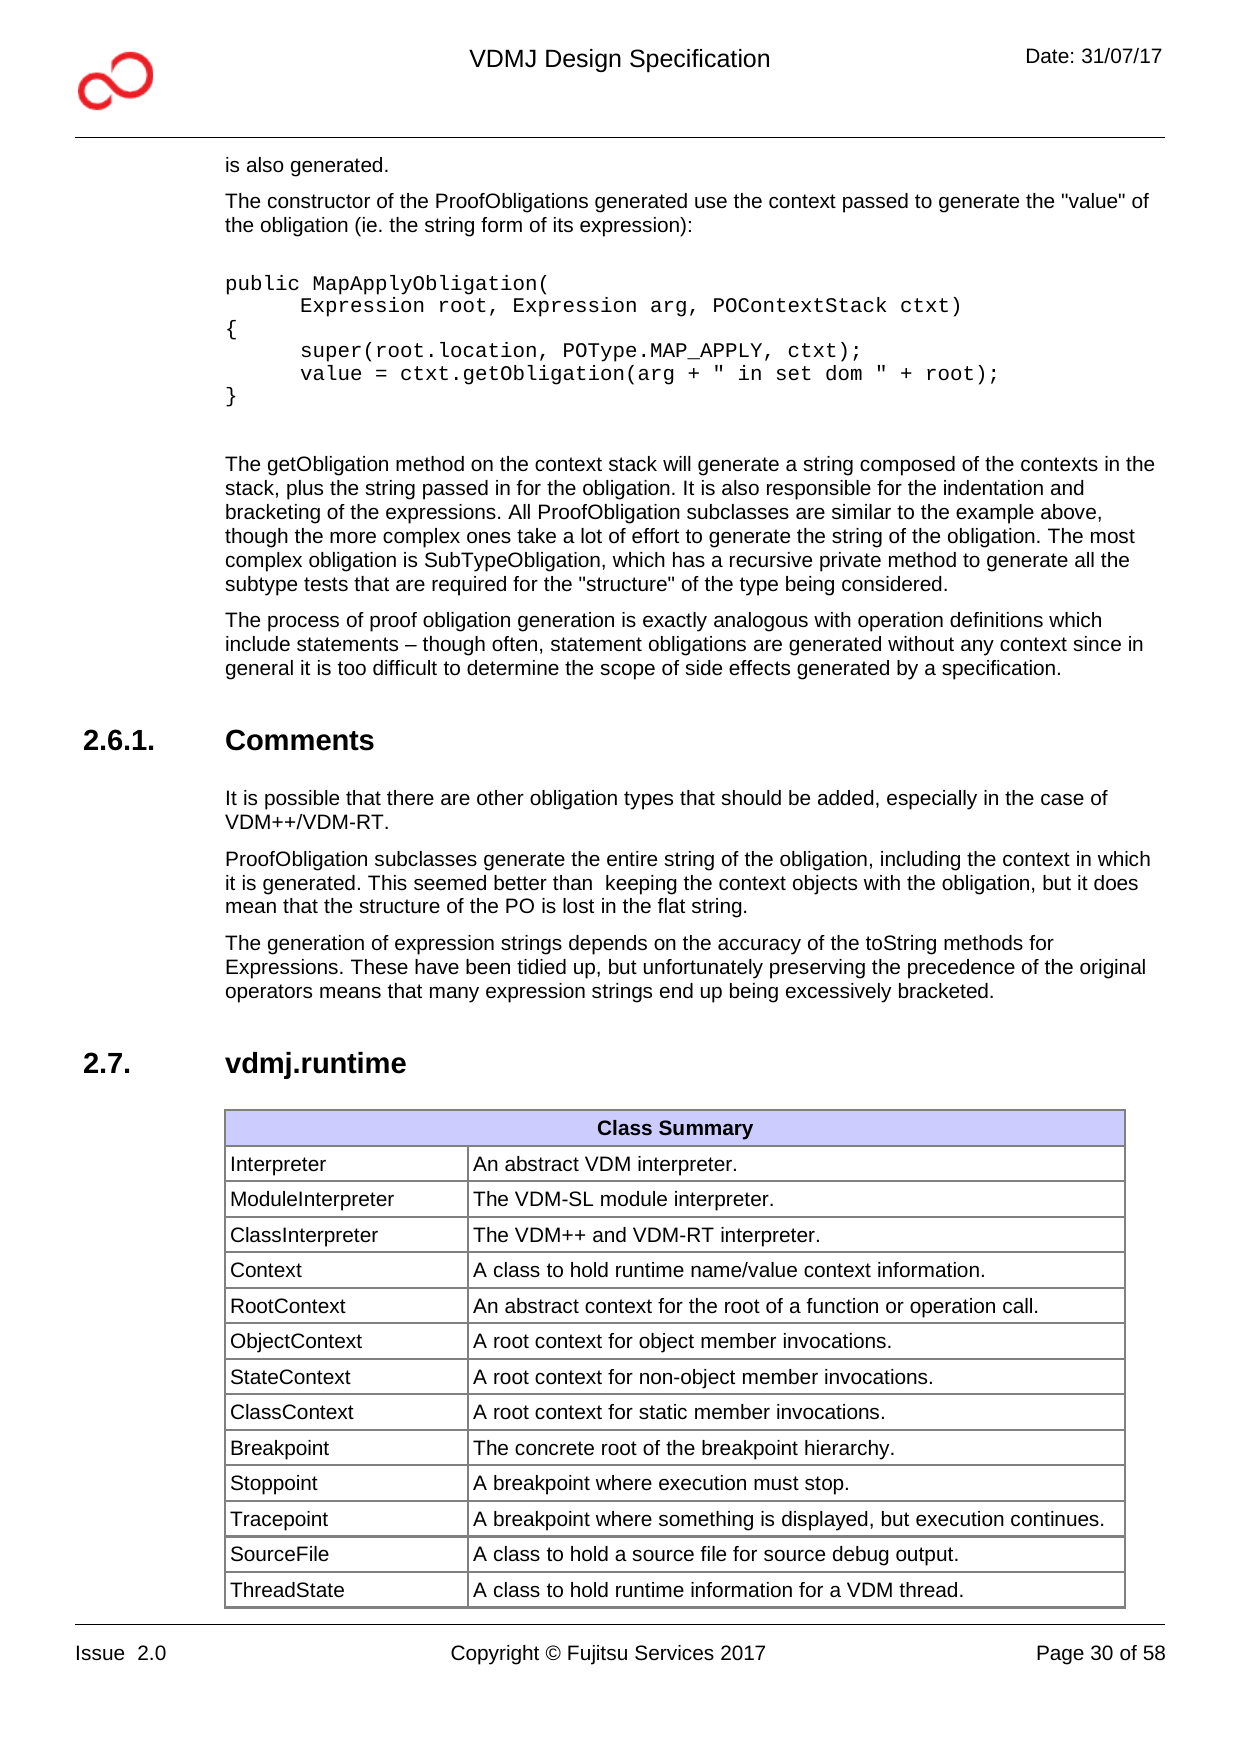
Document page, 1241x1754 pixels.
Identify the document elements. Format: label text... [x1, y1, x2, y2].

table_cell The VDM++ and VDM-RT interpreter. [469, 1218, 1124, 1251]
table_cell Tracepoint [226, 1502, 467, 1535]
text } [225, 385, 1165, 407]
table_cell A root context for non-object member invocations. [469, 1360, 1124, 1393]
table_cell Interpreter [226, 1147, 467, 1180]
table_cell ThreadState [226, 1573, 467, 1606]
table_cell StateContext [226, 1360, 467, 1393]
text super(root.location, POType.MAP_APPLY, ctxt); [225, 340, 1165, 362]
text Expression root, Expression arg, POContextStack ctxt) [225, 295, 1165, 317]
table_cell An abstract context for the root of a function or operation call. [469, 1289, 1124, 1322]
table_cell ClassContext [226, 1395, 467, 1429]
table_cell ObjectContext [226, 1324, 467, 1358]
table_cell A root context for object member invocations. [469, 1324, 1124, 1358]
subtitle Comments [75, 723, 1165, 756]
text is also generated. [225, 153, 1165, 177]
text The constructor of the ProofObligations generated use the context passed to generate the "value" of the obligation (ie. the string form of its expression): [225, 189, 1165, 237]
table_cell An abstract VDM interpreter. [469, 1147, 1124, 1180]
text value = ctxt.getObligation(arg + " in set dom " + root); [225, 362, 1165, 385]
text public MapApplyObligation( [225, 272, 1165, 295]
table_cell ClassInterpreter [226, 1218, 467, 1251]
text The process of proof obligation generation is exactly analogous with operation definitions which include statements – though often, statement obligations are generated without any context since in general it is too difficult to determine the scope of side effects generated by a specification. [225, 608, 1165, 680]
table_cell RootContext [226, 1289, 467, 1322]
table_cell A breakpoint where execution must stop. [469, 1466, 1124, 1500]
table_cell ModuleInterpreter [226, 1182, 467, 1216]
table_cell A class to hold a source file for source debug output. [469, 1538, 1124, 1571]
table_cell A root context for static member invocations. [469, 1395, 1124, 1429]
text The generation of expression strings depends on the accuracy of the toString methods for Expressions. These have been tidied up, but unfortunately preserving the precedence of the original operators means that many expression strings end up being excessively bracketed. [225, 931, 1165, 1003]
table_cell The concrete root of the breakpoint hierarchy. [469, 1431, 1124, 1464]
text The getObligation method on the context stack will generate a string composed of the contexts in the stack, plus the string passed in for the obligation. It is also responsible for the indentation and bracketing of the expressions. All ProofObligation subclasses are similar to the example above, though the more complex ones take a lot of effort to generate the string of the obligation. The most complex obligation is SubTypeObligation, which has a recursive private method to generate all the subtype tests that are required for the "structure" of the type being considered. [225, 452, 1165, 596]
text { [225, 317, 1165, 340]
table_cell The VDM-SL module interpreter. [469, 1182, 1124, 1216]
text ProofObligation subclasses generate the entire string of the obligation, including the context in which it is generated. This seemed better than keeping the context objects with the obligation, but it does mean that the structure of the PO is lost in the flat string. [225, 847, 1165, 919]
table_cell Context [226, 1253, 467, 1287]
table_cell Breakpoint [226, 1431, 467, 1464]
table_cell SourceFile [226, 1538, 467, 1571]
table_header Class Summary [226, 1111, 1124, 1145]
table_cell A class to hold runtime information for a VDM thread. [469, 1573, 1124, 1606]
table_cell Stoppoint [226, 1466, 467, 1500]
text It is possible that there are other obligation types that should be added, especially in the case of VDM++/VDM-RT. [225, 786, 1165, 834]
picture [78, 44, 153, 120]
table_cell A breakpoint where something is displayed, but execution continues. [469, 1502, 1124, 1535]
subtitle vdmj.runtime [75, 1046, 1165, 1079]
table_cell A class to hold runtime name/value context information. [469, 1253, 1124, 1287]
